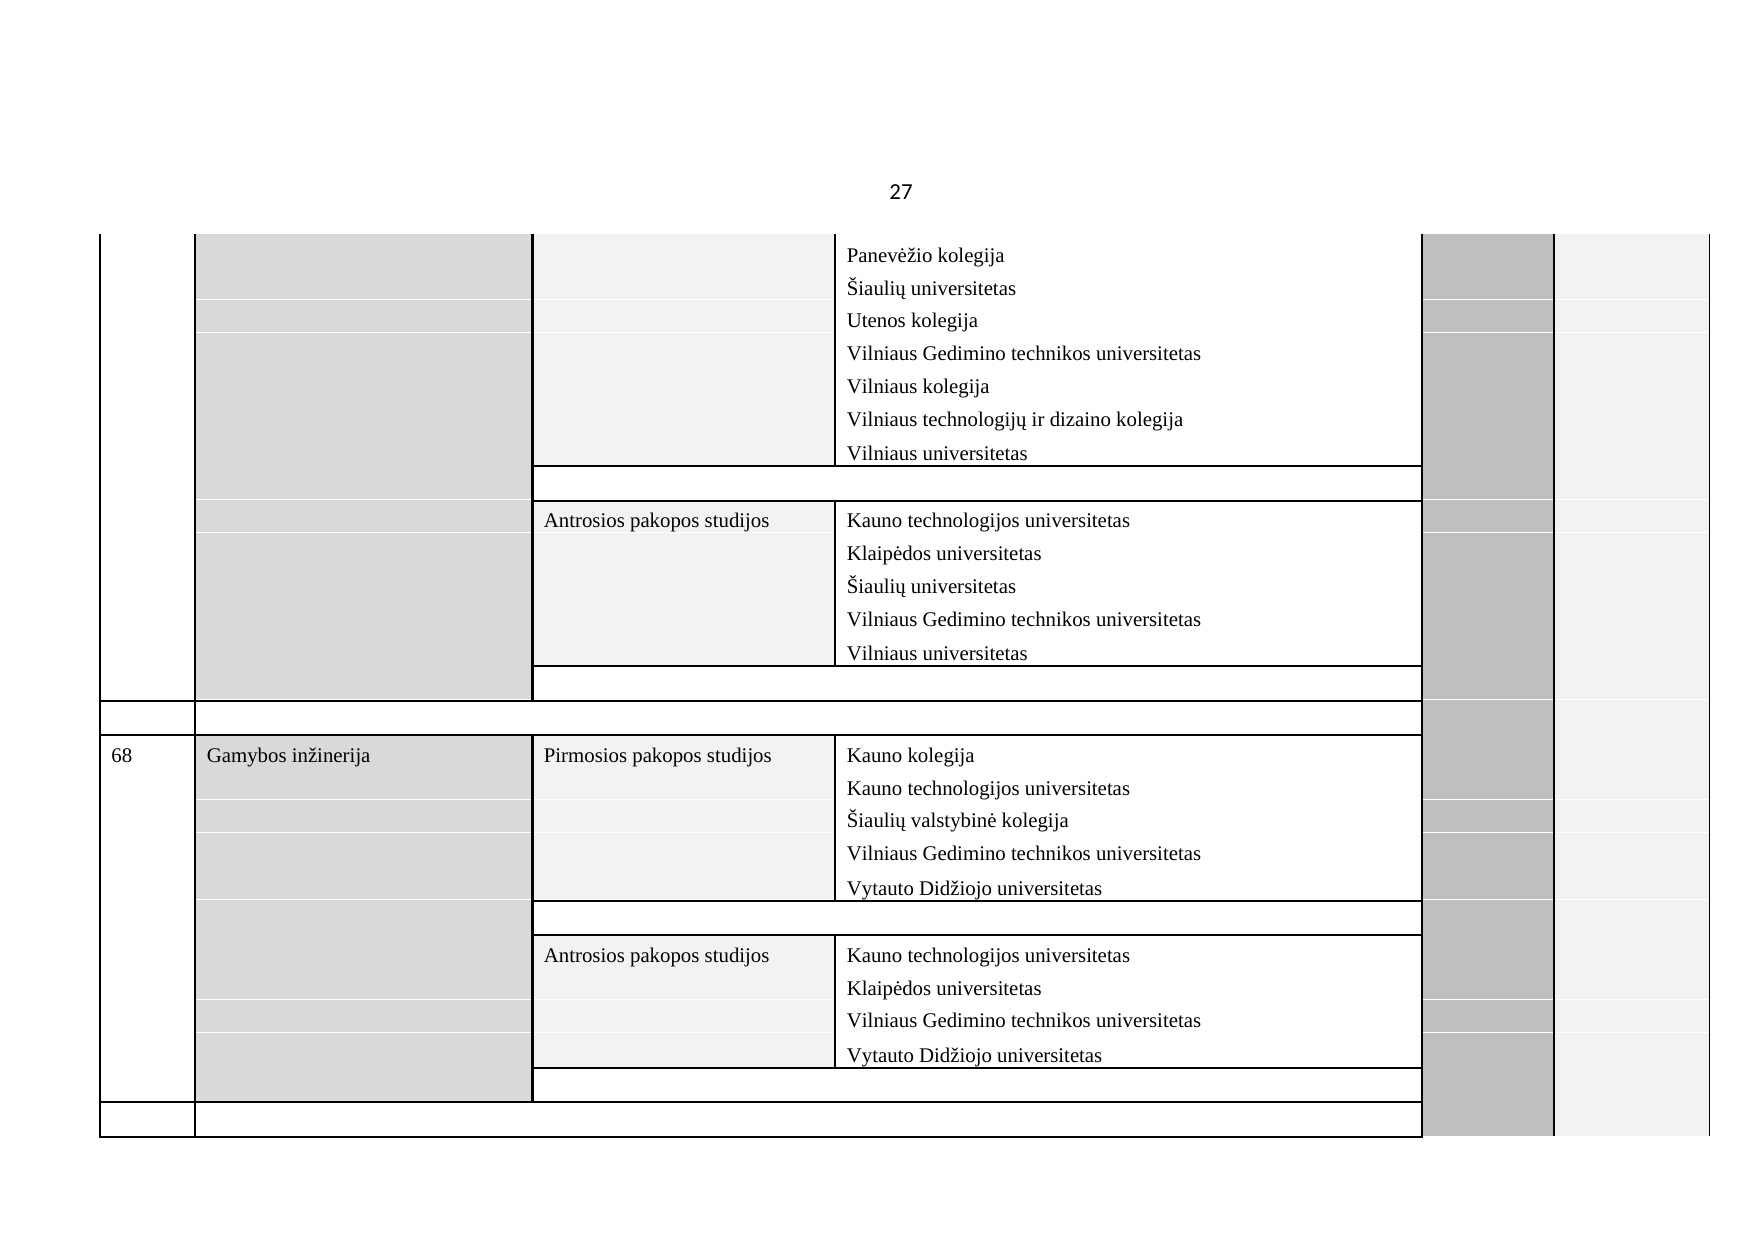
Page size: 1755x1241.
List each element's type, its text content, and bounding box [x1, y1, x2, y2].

table_cell [1555, 1067, 1709, 1101]
table_cell [534, 767, 834, 799]
table_cell [534, 234, 834, 267]
table_cell [196, 1033, 531, 1067]
table_cell [1555, 865, 1709, 899]
table_cell [1423, 565, 1553, 598]
table_cell [534, 598, 834, 631]
table_cell [1555, 700, 1709, 734]
table_cell Klaipėdos universitetas [836, 533, 1421, 565]
table_cell Elektronikos inžinerija Suma [196, 702, 835, 734]
table_cell [1423, 865, 1553, 899]
table_cell [196, 865, 531, 899]
table_cell [1423, 934, 1553, 967]
table_cell [101, 267, 194, 299]
table_cell [101, 702, 194, 734]
table_cell [534, 1033, 834, 1067]
table_cell [101, 234, 194, 267]
table_cell Klaipėdos universitetas [836, 967, 1421, 999]
table_cell [534, 833, 834, 865]
table_cell [1555, 598, 1709, 631]
table_cell [1423, 665, 1553, 699]
table_cell Šiaulių universitetas [836, 267, 1421, 299]
table_cell [101, 631, 194, 665]
table_cell [1555, 1033, 1709, 1067]
table_cell [196, 465, 531, 499]
table_cell Vilniaus Gedimino technikos universitetas [836, 333, 1421, 365]
table_cell [1555, 665, 1709, 699]
table_cell [101, 800, 194, 832]
table_cell [101, 1103, 194, 1136]
table_cell [534, 631, 834, 665]
table_cell [101, 333, 194, 365]
table_cell [196, 665, 531, 699]
table_cell [1423, 734, 1553, 767]
table_cell [196, 500, 531, 532]
table_cell [1423, 1067, 1553, 1101]
table_cell [101, 865, 194, 899]
table_cell [196, 800, 531, 832]
table_cell [835, 1103, 1421, 1136]
table_cell [1555, 398, 1709, 431]
table_cell Kauno technologijos universitetas [836, 502, 1421, 532]
table_cell [1555, 734, 1709, 767]
table_cell [534, 865, 834, 899]
table_cell [1555, 565, 1709, 598]
table_cell [1555, 1101, 1709, 1136]
table_cell [101, 565, 194, 598]
table_cell Antrosios pakopos studijos [534, 502, 834, 532]
table_cell [196, 900, 531, 934]
table_cell Kauno technologijos universitetas [836, 936, 1421, 967]
table_cell [1423, 631, 1553, 665]
table_cell [1423, 465, 1553, 499]
table_cell [101, 900, 194, 934]
table_cell Pirmosios pakopos studijos Suma [534, 467, 1421, 499]
table_cell [1555, 1000, 1709, 1032]
table_cell [101, 431, 194, 465]
table_cell [1555, 333, 1709, 365]
table_cell [1555, 300, 1709, 332]
table_cell [196, 1000, 531, 1032]
table_cell Vytauto Didžiojo universitetas [836, 1033, 1421, 1067]
table_cell [1555, 631, 1709, 665]
table_cell [196, 365, 531, 398]
table_cell [196, 234, 531, 267]
table_cell [1555, 365, 1709, 398]
table_cell [534, 967, 834, 999]
table_cell Utenos kolegija [836, 300, 1421, 332]
table_cell [1423, 333, 1553, 365]
table_cell Šiaulių universitetas [836, 565, 1421, 598]
table_cell [1555, 533, 1709, 565]
table_cell [1423, 500, 1553, 532]
table_cell Vilniaus Gedimino technikos universitetas [836, 833, 1421, 865]
table_cell [196, 833, 531, 865]
table_cell [1555, 431, 1709, 465]
table_cell [1555, 234, 1709, 267]
table_cell [101, 598, 194, 631]
table_cell [101, 967, 194, 999]
table_cell Vytauto Didžiojo universitetas [836, 865, 1421, 899]
table_cell [101, 833, 194, 865]
table_cell Šiaulių valstybinė kolegija [836, 800, 1421, 832]
table_cell [1423, 967, 1553, 999]
table_cell [101, 365, 194, 398]
table_cell [196, 598, 531, 631]
table_cell [534, 533, 834, 565]
table_cell [196, 398, 531, 431]
table_cell [1423, 234, 1553, 267]
table_cell [101, 465, 194, 499]
table_cell [1423, 767, 1553, 799]
table_cell [1555, 833, 1709, 865]
table_cell [534, 1000, 834, 1032]
table_cell [1555, 800, 1709, 832]
table_cell [1423, 800, 1553, 832]
table_cell Kauno technologijos universitetas [836, 767, 1421, 799]
table_cell [534, 300, 834, 332]
table_cell Gamybos inžinerija Suma [196, 1103, 835, 1136]
table_cell [196, 533, 531, 565]
table_cell [1423, 700, 1553, 734]
table_cell Vilniaus kolegija [836, 365, 1421, 398]
table_cell [101, 665, 194, 699]
table_cell [835, 702, 1421, 734]
table_cell [1423, 398, 1553, 431]
table_cell [1555, 465, 1709, 499]
table_cell [1423, 533, 1553, 565]
table_cell [1423, 833, 1553, 865]
table_cell [101, 533, 194, 565]
table_cell [101, 398, 194, 431]
table_cell 68 [101, 736, 194, 767]
table_cell Vilniaus Gedimino technikos universitetas [836, 598, 1421, 631]
table_cell [196, 333, 531, 365]
table_cell [196, 300, 531, 332]
table_cell [1555, 767, 1709, 799]
table_cell [196, 267, 531, 299]
table_cell [101, 300, 194, 332]
table_cell [196, 767, 531, 799]
table_cell [1423, 1101, 1553, 1136]
table_cell [1423, 900, 1553, 934]
table_cell [101, 1000, 194, 1032]
table_cell [534, 800, 834, 832]
table_cell [534, 267, 834, 299]
table_cell Panevėžio kolegija [836, 234, 1421, 267]
table_cell [196, 934, 531, 967]
table_cell [534, 365, 834, 398]
table_cell [1555, 900, 1709, 934]
table_cell Vilniaus universitetas [836, 631, 1421, 665]
table_cell [101, 934, 194, 967]
table_cell [1555, 934, 1709, 967]
table_cell [1555, 500, 1709, 532]
table_cell [101, 1033, 194, 1067]
table_cell [1423, 598, 1553, 631]
table_cell [1423, 1033, 1553, 1067]
table_cell Antrosios pakopos studijos Suma [534, 667, 1421, 699]
table_cell [534, 398, 834, 431]
table_cell [1423, 300, 1553, 332]
table_cell [1423, 267, 1553, 299]
table_cell [1423, 431, 1553, 465]
table_cell Gamybos inžinerija [196, 736, 531, 767]
table_cell Kauno kolegija [836, 736, 1421, 767]
table_cell Pirmosios pakopos studijos [534, 736, 834, 767]
table_cell Antrosios pakopos studijos Suma [534, 1069, 1421, 1101]
table_cell [534, 333, 834, 365]
table_cell [196, 967, 531, 999]
table_cell [1555, 267, 1709, 299]
table_cell Vilniaus universitetas [836, 431, 1421, 465]
table_cell [196, 1067, 531, 1101]
table_cell [1555, 967, 1709, 999]
table_cell Antrosios pakopos studijos [534, 936, 834, 967]
table_cell [101, 767, 194, 799]
table_cell [196, 431, 531, 465]
table_cell [101, 1067, 194, 1101]
table_cell [1423, 365, 1553, 398]
table_cell Pirmosios pakopos studijos Suma [534, 902, 1421, 934]
table_cell [196, 565, 531, 598]
table_cell Vilniaus technologijų ir dizaino kolegija [836, 398, 1421, 431]
table_cell Vilniaus Gedimino technikos universitetas [836, 1000, 1421, 1032]
table_cell [196, 631, 531, 665]
table_cell [1423, 1000, 1553, 1032]
table_cell [101, 500, 194, 532]
table_cell [534, 431, 834, 465]
table_cell [534, 565, 834, 598]
